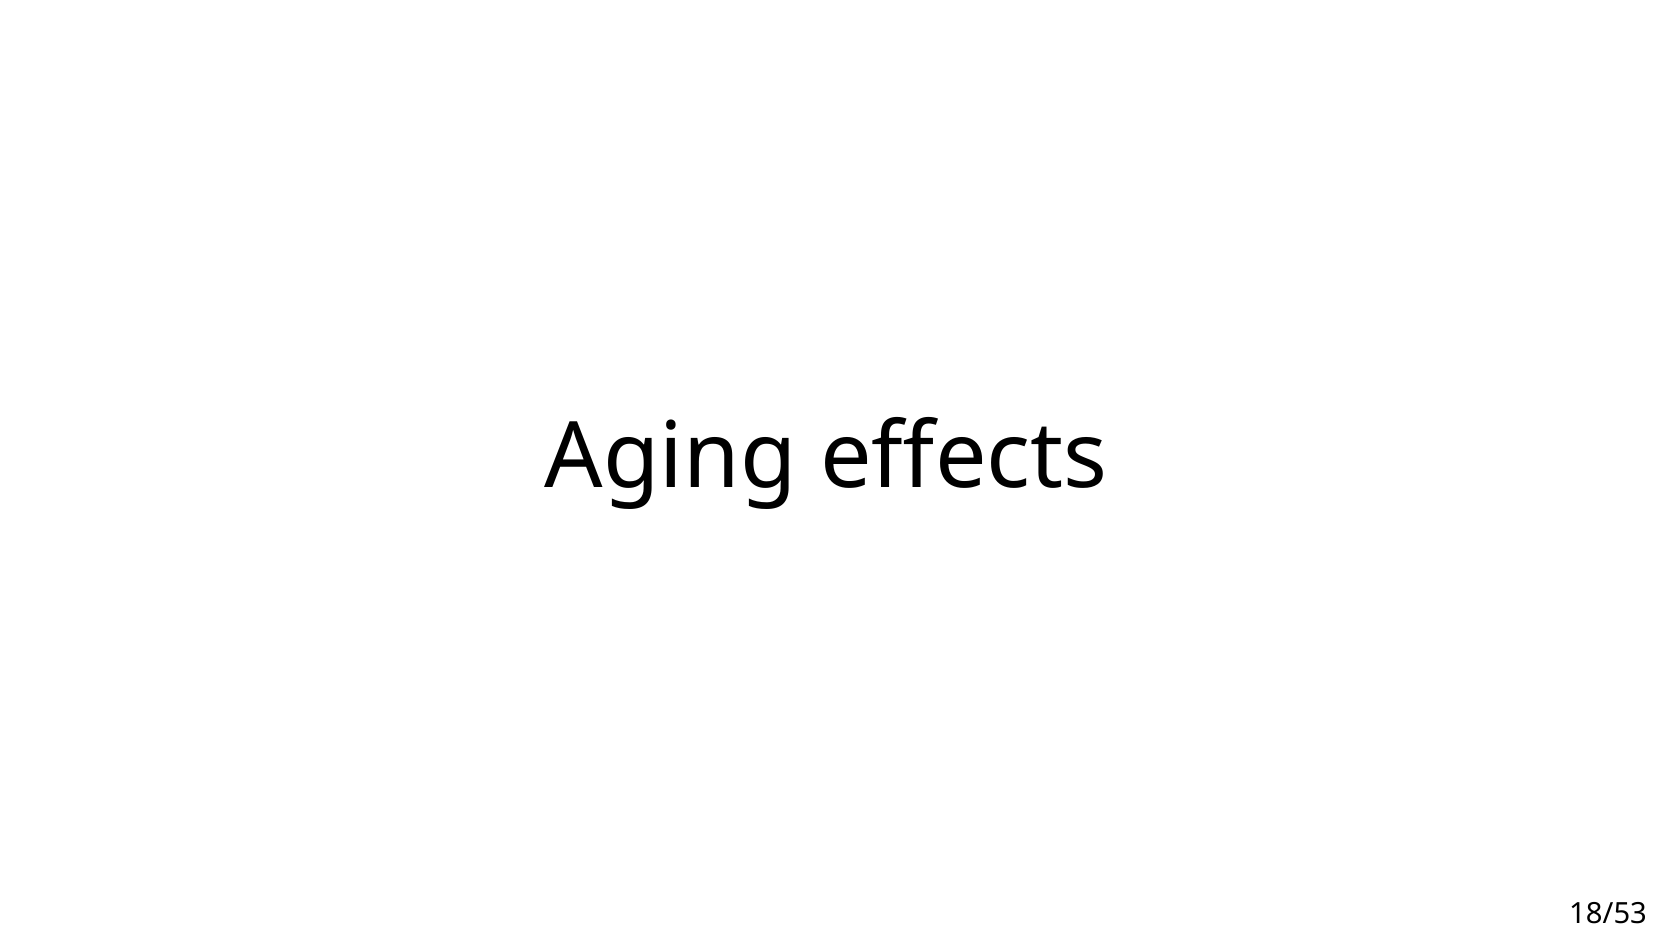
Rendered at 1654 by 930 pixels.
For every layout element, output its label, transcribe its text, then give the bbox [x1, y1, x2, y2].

title Aging effects [82, 194, 1571, 709]
